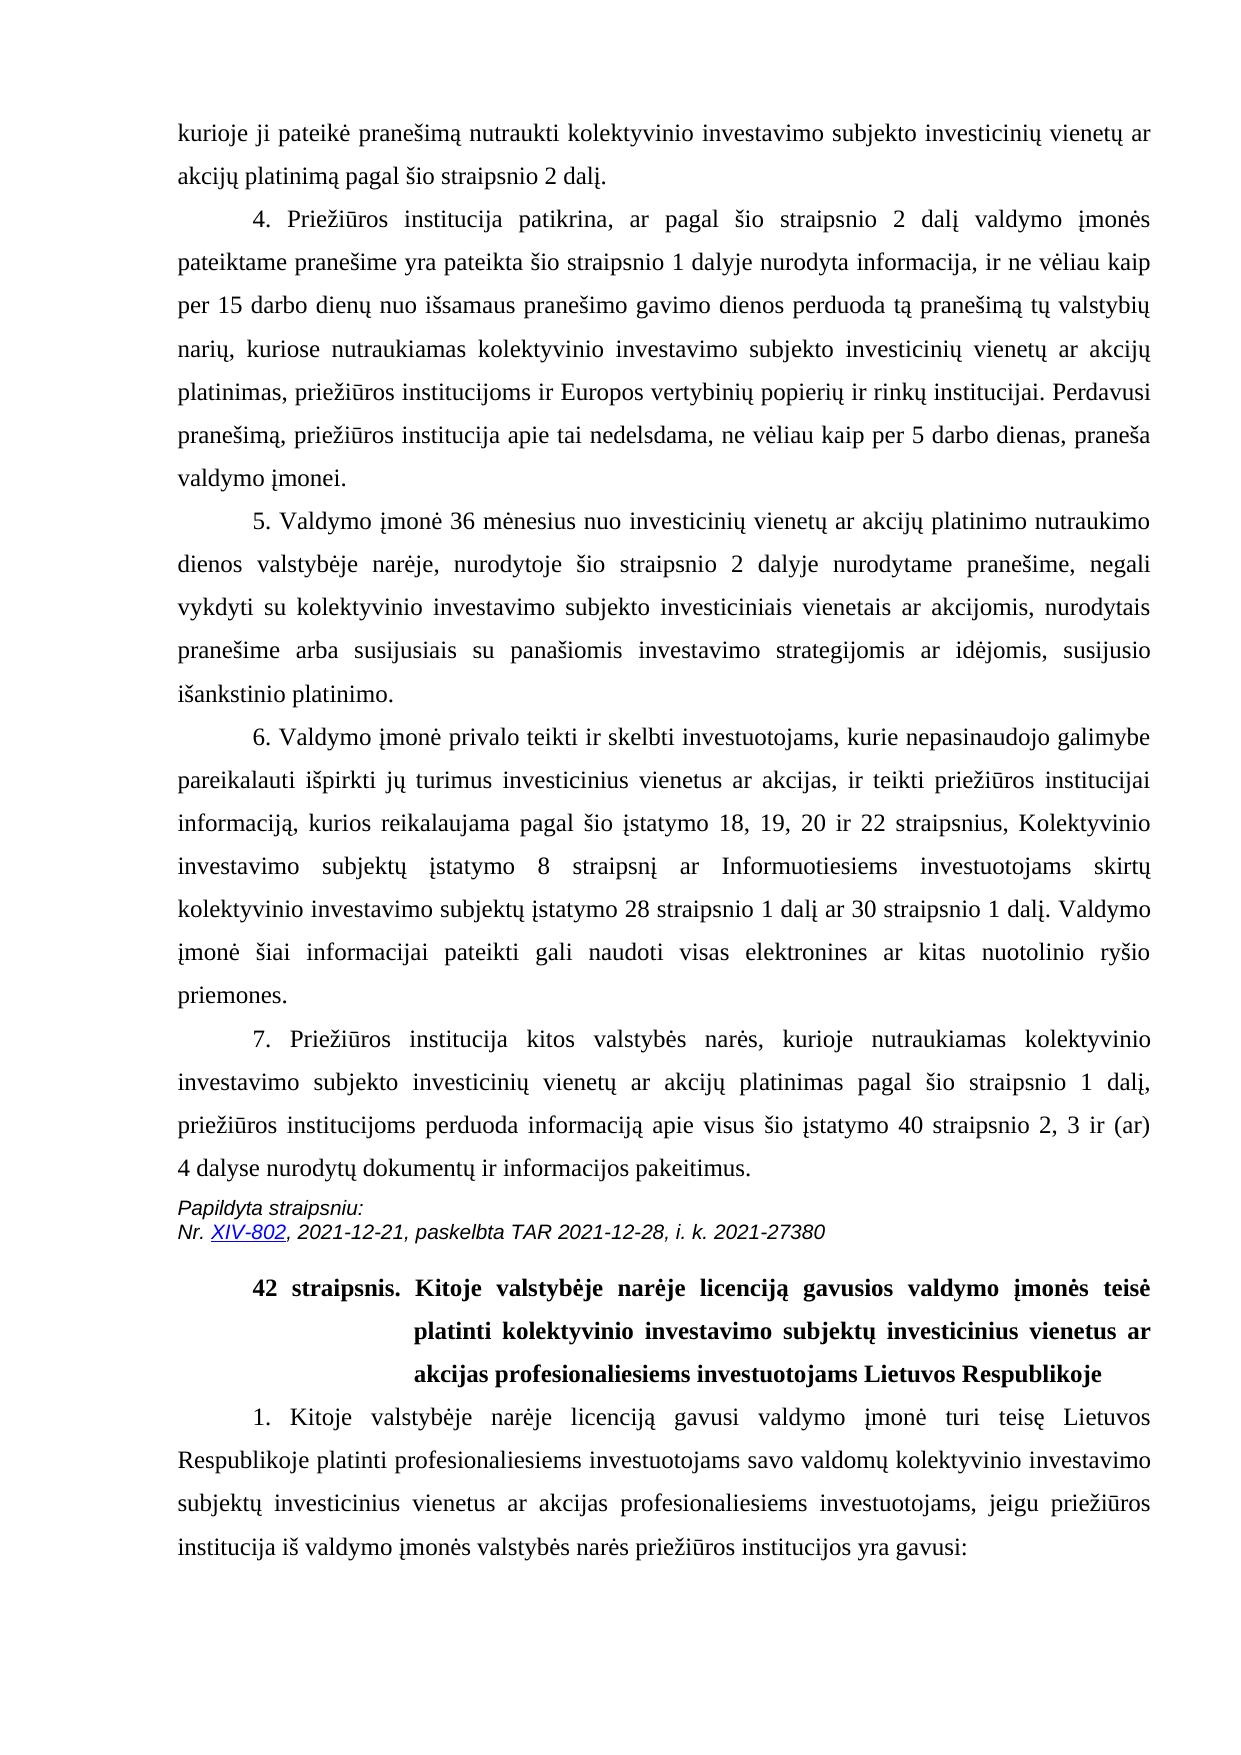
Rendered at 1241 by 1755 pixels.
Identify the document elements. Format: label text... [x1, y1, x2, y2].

text 6. Valdymo įmonė privalo teikti ir skelbti investuotojams, kurie nepasinaudojo galimybe pareikalauti išpirkti jų turimus investicinius vienetus ar akcijas, ir teikti priežiūros institucijai informaciją, kurios reikalaujama pagal šio įstatymo 18, 19, 20 ir 22 straipsnius, Kolektyvinio investavimo subjektų įstatymo 8 straipsnį ar Informuotiesiems investuotojams skirtų kolektyvinio investavimo subjektų įstatymo 28 straipsnio 1 dalį ar 30 straipsnio 1 dalį. Valdymo įmonė šiai informacijai pateikti gali naudoti visas elektronines ar kitas nuotolinio ryšio priemones. [177, 722, 1152, 1009]
text 1. Kitoje valstybėje narėje licenciją gavusi valdymo įmonė turi teisę Lietuvos Respublikoje platinti profesionaliesiems investuotojams savo valdomų kolektyvinio investavimo subjektų investicinius vienetus ar akcijas profesionaliesiems investuotojams, jeigu priežiūros institucija iš valdymo įmonės valstybės narės priežiūros institucijos yra gavusi: [177, 1402, 1152, 1560]
text 7. Priežiūros institucija kitos valstybės narės, kurioje nutraukiamas kolektyvinio investavimo subjekto investicinių vienetų ar akcijų platinimas pagal šio straipsnio 1 dalį, priežiūros institucijoms perduoda informaciją apie visus šio įstatymo 40 straipsnio 2, 3 ir (ar) 4 dalyse nurodytų dokumentų ir informacijos pakeitimus. [177, 1024, 1152, 1182]
text kurioje ji pateikė pranešimą nutraukti kolektyvinio investavimo subjekto investicinių vienetų ar akcijų platinimą pagal šio straipsnio 2 dalį. [177, 118, 1152, 190]
text 5. Valdymo įmonė 36 mėnesius nuo investicinių vienetų ar akcijų platinimo nutraukimo dienos valstybėje narėje, nurodytoje šio straipsnio 2 dalyje nurodytame pranešime, negali vykdyti su kolektyvinio investavimo subjekto investiciniais vienetais ar akcijomis, nurodytais pranešime arba susijusiais su panašiomis investavimo strategijomis ar idėjomis, susijusio išankstinio platinimo. [177, 506, 1152, 707]
text Papildyta straipsniu: [177, 1196, 1152, 1220]
text 4. Priežiūros institucija patikrina, ar pagal šio straipsnio 2 dalį valdymo įmonės pateiktame pranešime yra pateikta šio straipsnio 1 dalyje nurodyta informacija, ir ne vėliau kaip per 15 darbo dienų nuo išsamaus pranešimo gavimo dienos perduoda tą pranešimą tų valstybių narių, kuriose nutraukiamas kolektyvinio investavimo subjekto investicinių vienetų ar akcijų platinimas, priežiūros institucijoms ir Europos vertybinių popierių ir rinkų institucijai. Perdavusi pranešimą, priežiūros institucija apie tai nedelsdama, ne vėliau kaip per 5 darbo dienas, praneša valdymo įmonei. [177, 204, 1152, 492]
text Nr. XIV-802, 2021-12-21, paskelbta TAR 2021-12-28, i. k. 2021-27380 [177, 1220, 1152, 1244]
text 42 straipsnis. Kitoje valstybėje narėje licenciją gavusios valdymo įmonės teisė platinti kolektyvinio investavimo subjektų investicinius vienetus ar akcijas profesionaliesiems investuotojams Lietuvos Respublikoje [252, 1273, 1152, 1388]
